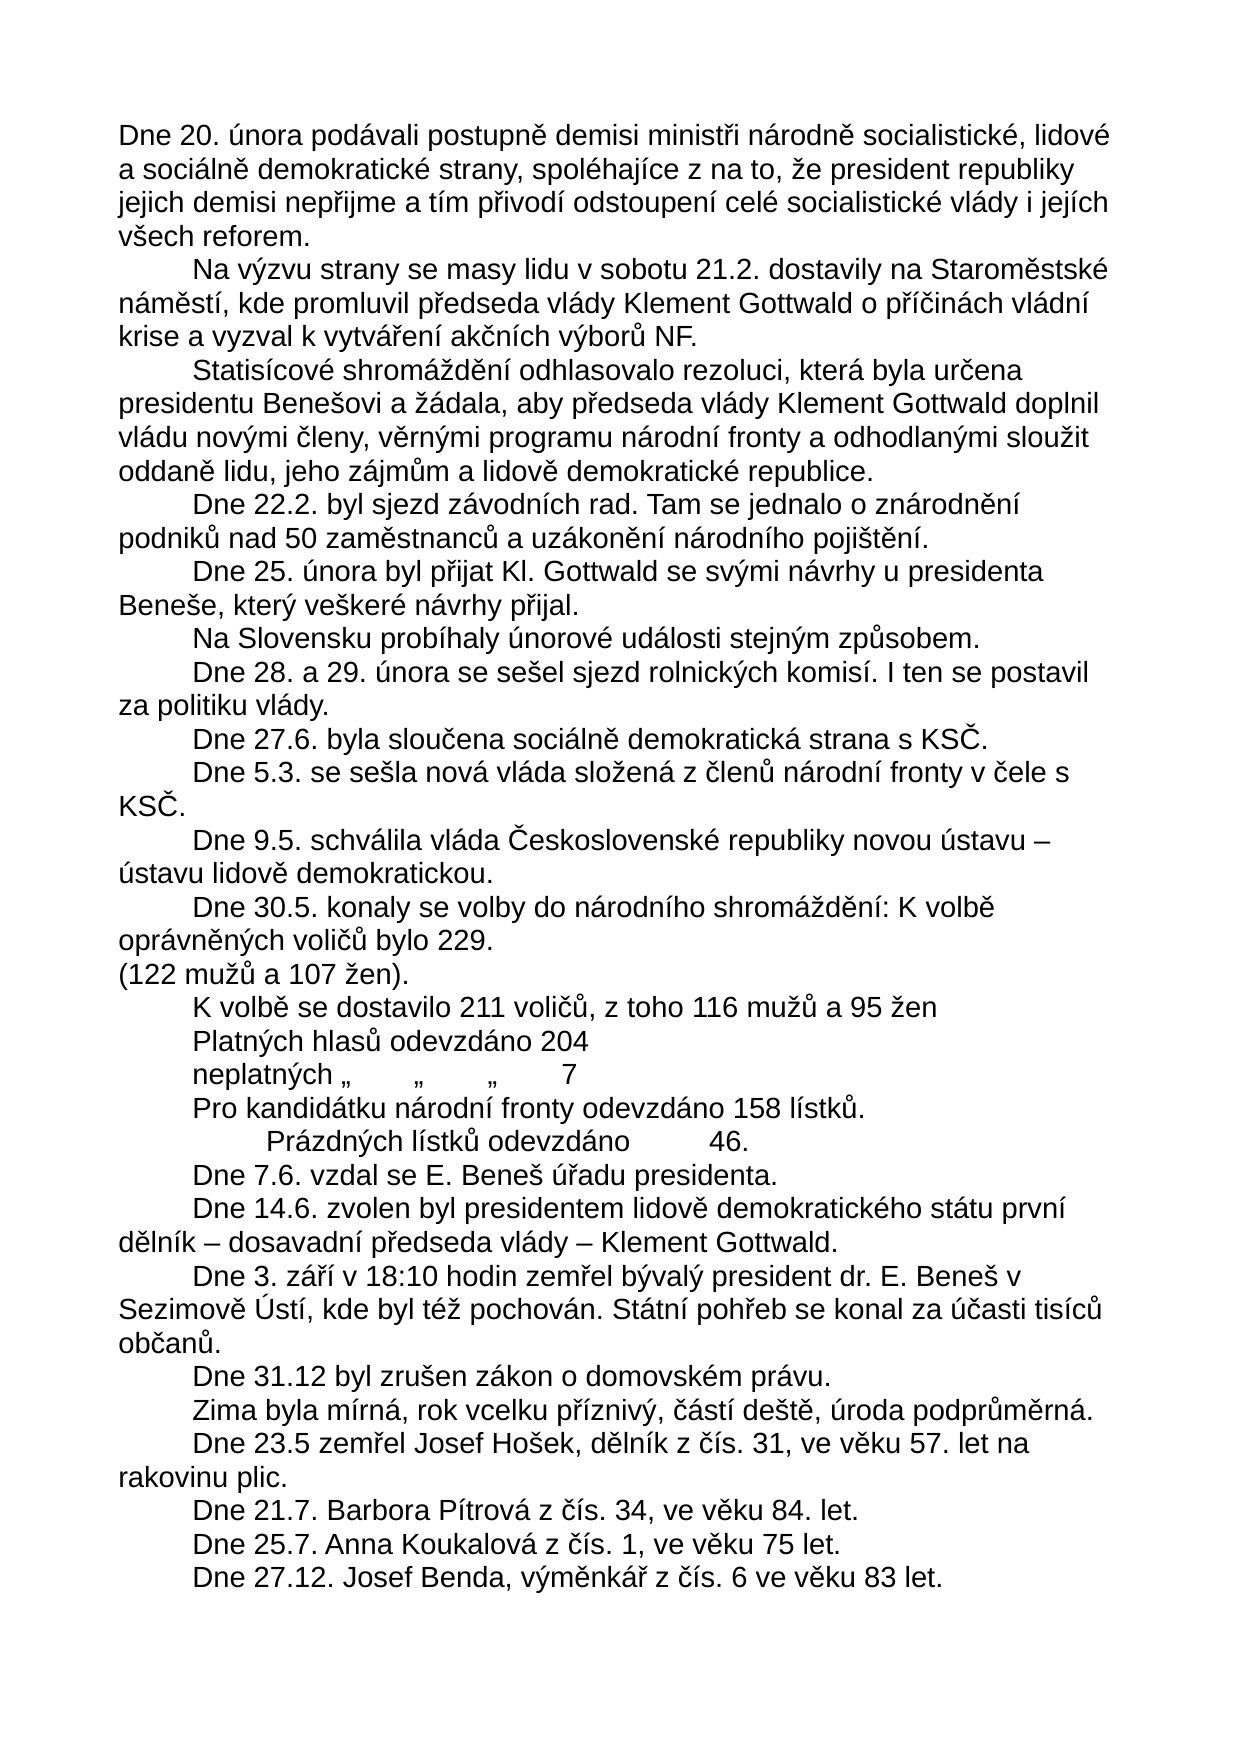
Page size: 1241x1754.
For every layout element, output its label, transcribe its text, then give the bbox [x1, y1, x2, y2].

text Statisícové shromáždění odhlasovalo rezoluci, která byla určena presidentu Benešovi a žádala, aby předseda vlády Klement Gottwald doplnil vládu novými členy, věrnými programu národní fronty a odhodlanými sloužit oddaně lidu, jeho zájmům a lidově demokratické republice. [118, 353, 1122, 487]
text Dne 5.3. se sešla nová vláda složená z členů národní fronty v čele s KSČ. [118, 755, 1122, 822]
text Dne 23.5 zemřel Josef Hošek, dělník z čís. 31, ve věku 57. let na rakovinu plic. [118, 1426, 1122, 1493]
text Dne 27.12. Josef Benda, výměnkář z čís. 6 ve věku 83 let. [118, 1560, 1122, 1594]
text Dne 28. a 29. února se sešel sjezd rolnických komisí. I ten se postavil za politiku vlády. [118, 655, 1122, 722]
text Dne 25.7. Anna Koukalová z čís. 1, ve věku 75 let. [118, 1527, 1122, 1560]
text Dne 25. února byl přijat Kl. Gottwald se svými návrhy u presidenta Beneše, který veškeré návrhy přijal. [118, 554, 1122, 621]
text Dne 31.12 byl zrušen zákon o domovském právu. [118, 1359, 1122, 1393]
text (122 mužů a 107 žen). [118, 957, 1122, 990]
text Na výzvu strany se masy lidu v sobotu 21.2. dostavily na Staroměstské náměstí, kde promluvil předseda vlády Klement Gottwald o příčinách vládní krise a vyzval k vytváření akčních výborů NF. [118, 252, 1122, 353]
text Pro kandidátku národní fronty odevzdáno 158 lístků. [118, 1091, 1122, 1124]
text Platných hlasů odevzdáno 204 [118, 1024, 1122, 1057]
text Dne 27.6. byla sloučena sociálně demokratická strana s KSČ. [118, 722, 1122, 755]
text Na Slovensku probíhaly únorové události stejným způsobem. [118, 621, 1122, 655]
text Dne 20. února podávali postupně demisi ministři národně socialistické, lidové a sociálně demokratické strany, spoléhajíce z na to, že president republiky jejich demisi nepřijme a tím přivodí odstoupení celé socialistické vlády i jejích všech reforem. [118, 118, 1122, 252]
text neplatných „ „ „ 7 [118, 1057, 1122, 1091]
text K volbě se dostavilo 211 voličů, z toho 116 mužů a 95 žen [118, 990, 1122, 1024]
text Dne 7.6. vzdal se E. Beneš úřadu presidenta. [118, 1158, 1122, 1191]
text Zima byla mírná, rok vcelku příznivý, částí deště, úroda podprůměrná. [118, 1393, 1122, 1426]
text Dne 14.6. zvolen byl presidentem lidově demokratického státu první dělník – dosavadní předseda vlády – Klement Gottwald. [118, 1191, 1122, 1258]
text Prázdných lístků odevzdáno 46. [118, 1124, 1122, 1158]
text Dne 30.5. konaly se volby do národního shromáždění: K volbě oprávněných voličů bylo 229. [118, 889, 1122, 957]
text Dne 22.2. byl sjezd závodních rad. Tam se jednalo o znárodnění podniků nad 50 zaměstnanců a uzákonění národního pojištění. [118, 487, 1122, 554]
text Dne 3. září v 18:10 hodin zemřel bývalý president dr. E. Beneš v Sezimově Ústí, kde byl též pochován. Státní pohřeb se konal za účasti tisíců občanů. [118, 1258, 1122, 1359]
text Dne 21.7. Barbora Pítrová z čís. 34, ve věku 84. let. [118, 1493, 1122, 1527]
text Dne 9.5. schválila vláda Československé republiky novou ústavu – ústavu lidově demokratickou. [118, 822, 1122, 889]
